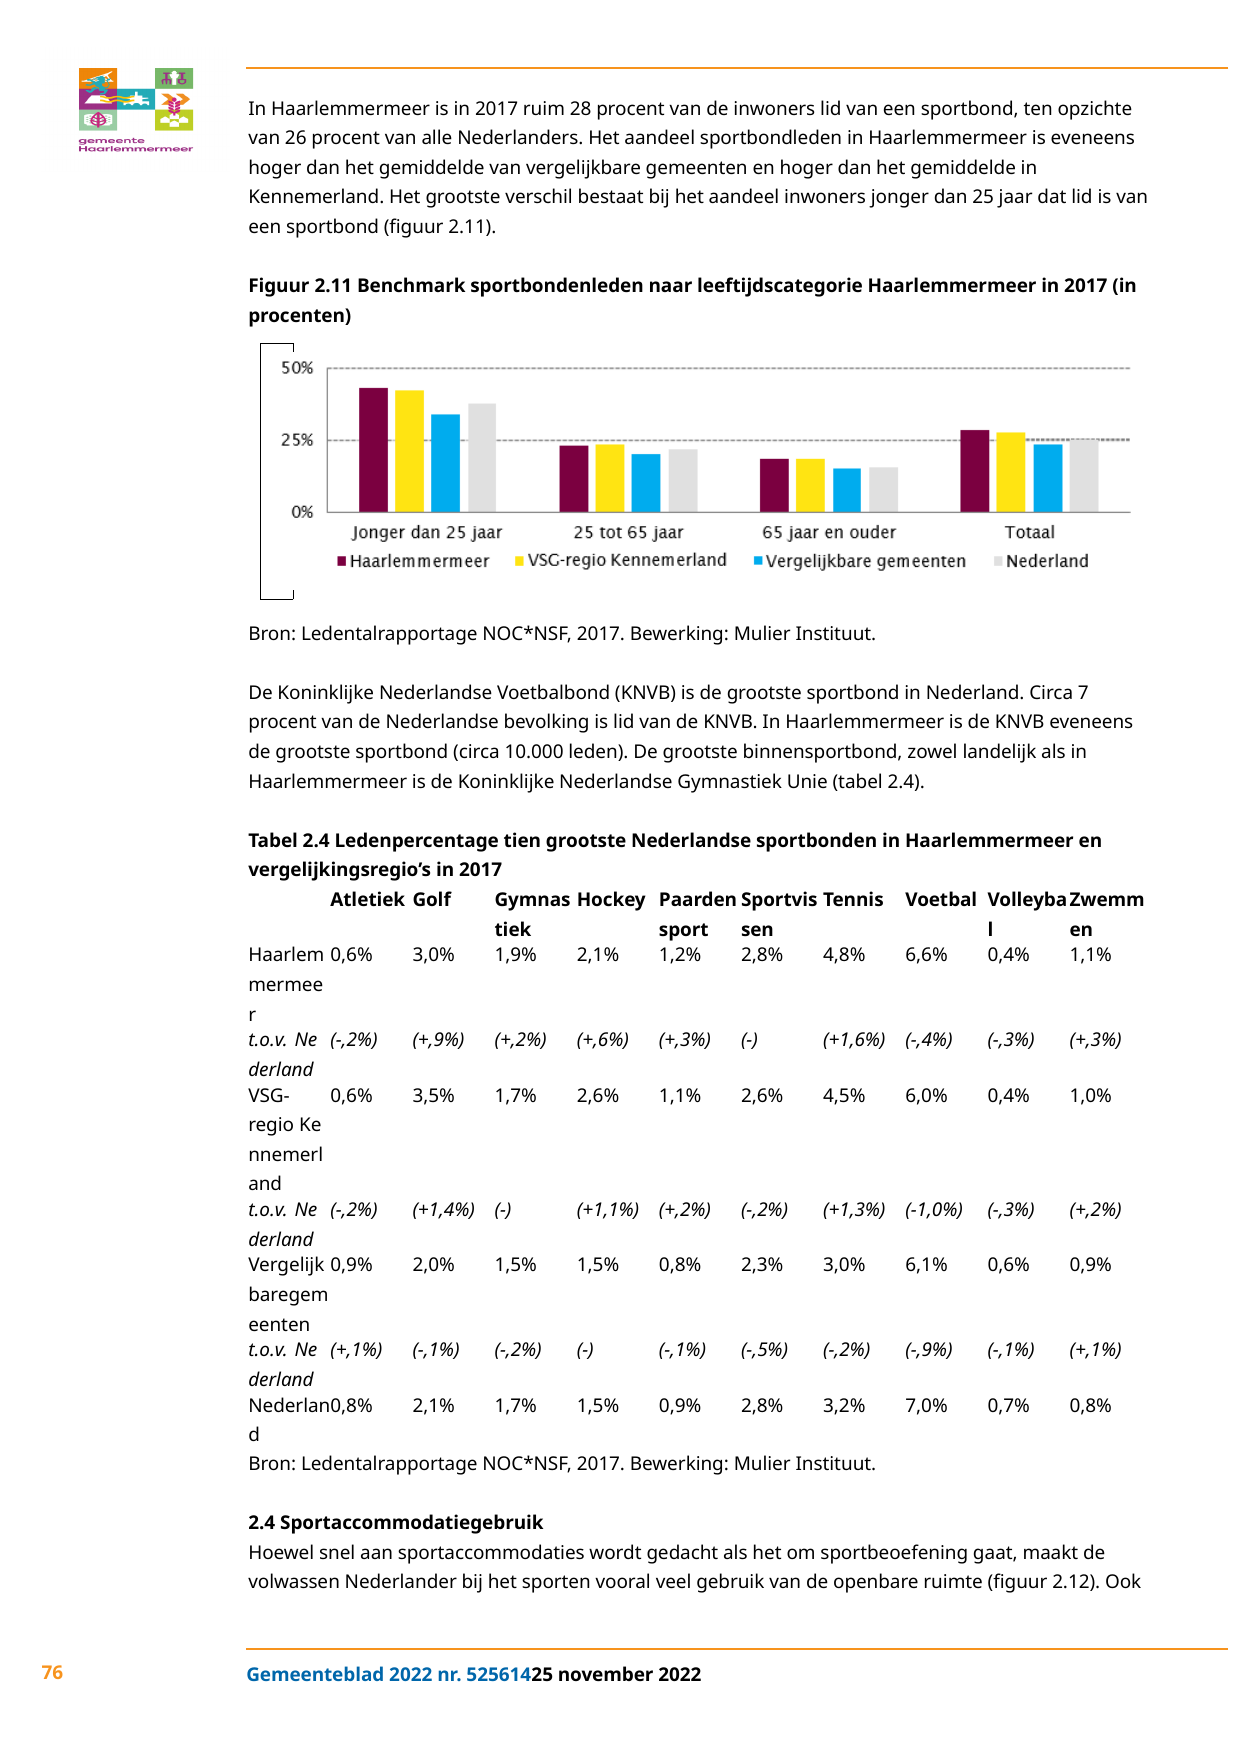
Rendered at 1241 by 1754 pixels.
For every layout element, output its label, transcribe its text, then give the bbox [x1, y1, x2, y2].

table_cell 2,8% [741, 942, 823, 1027]
table_cell (+,1%) [1069, 1337, 1152, 1392]
text In Haarlemmermeer is in 2017 ruim 28 procent van de inwoners lid van een sportbond, ten opzichte van 26 procent van alle Nederlanders. Het aandeel sportbondleden in Haarlemmermeer is eveneens hoger dan het gemiddelde van vergelijkbare gemeenten en hoger dan het gemiddelde in Kennemerland. Het grootste verschil bestaat bij het aandeel inwoners jonger dan 25 jaar dat lid is van een sportbond (figuur 2.11). [248, 95, 1152, 239]
table_cell 0,9% [1069, 1252, 1152, 1337]
table_cell Haarlemmermeer [248, 942, 330, 1027]
table_cell 0,6% [330, 942, 412, 1027]
table_cell 0,4% [987, 942, 1069, 1027]
table_cell (+1,6%) [823, 1027, 905, 1082]
picture [41, 47, 231, 172]
table_header Zwemmen [1069, 886, 1152, 942]
table_header Voetbal [905, 886, 987, 942]
table_cell 2,1% [577, 942, 659, 1027]
table_cell (-,3%) [987, 1027, 1069, 1082]
table_cell 0,8% [1069, 1392, 1152, 1447]
table_cell (+,6%) [577, 1027, 659, 1082]
table_cell (-,2%) [494, 1337, 577, 1392]
table_header Atletiek [330, 886, 412, 942]
text Figuur 2.11 Benchmark sportbondenleden naar leeftijdscategorie Haarlemmermeer in 2017 (in procenten) [248, 272, 1152, 328]
table_cell (+,1%) [330, 1337, 412, 1392]
table_cell 2,1% [412, 1392, 494, 1447]
table_header Tennis [823, 886, 905, 942]
table_cell 0,6% [330, 1082, 412, 1196]
table_cell t.o.v. Nederland [248, 1027, 330, 1082]
table_cell 3,2% [823, 1392, 905, 1447]
picture [268, 352, 1155, 590]
table_cell (+1,4%) [412, 1196, 494, 1252]
table_cell (-,1%) [987, 1337, 1069, 1392]
table_cell VSG-regio Kennemerland [248, 1082, 330, 1196]
table_cell t.o.v. Nederland [248, 1196, 330, 1252]
table_cell 1,5% [494, 1252, 577, 1337]
table_header Volleybal [987, 886, 1069, 942]
table_cell (-1,0%) [905, 1196, 987, 1252]
table_cell (-) [494, 1196, 577, 1252]
table_cell 4,8% [823, 942, 905, 1027]
table_cell (-,2%) [741, 1196, 823, 1252]
table_header Paardensport [659, 886, 741, 942]
text Tabel 2.4 Ledenpercentage tien grootste Nederlandse sportbonden in Haarlemmermeer en vergelijkingsregio’s in 2017 [248, 827, 1152, 882]
table_cell 1,1% [1069, 942, 1152, 1027]
table_cell (-,5%) [741, 1337, 823, 1392]
table_cell Nederland [248, 1392, 330, 1447]
table_cell (-,2%) [823, 1337, 905, 1392]
table_cell 6,6% [905, 942, 987, 1027]
table_cell 1,5% [577, 1252, 659, 1337]
table_cell (+,3%) [1069, 1027, 1152, 1082]
table_cell 1,0% [1069, 1082, 1152, 1196]
table_cell (-) [577, 1337, 659, 1392]
table_cell (+,2%) [659, 1196, 741, 1252]
table_cell 1,1% [659, 1082, 741, 1196]
table_cell t.o.v. Nederland [248, 1337, 330, 1392]
table_cell 0,9% [659, 1392, 741, 1447]
table_cell (+,9%) [412, 1027, 494, 1082]
table_header Gymnastiek [494, 886, 577, 942]
table_cell 0,8% [330, 1392, 412, 1447]
table_cell (+,2%) [494, 1027, 577, 1082]
text Bron: Ledentalrapportage NOC*NSF, 2017. Bewerking: Mulier Instituut. [248, 1450, 1152, 1476]
table_cell 7,0% [905, 1392, 987, 1447]
table_cell (-,3%) [987, 1196, 1069, 1252]
table_cell 0,4% [987, 1082, 1069, 1196]
table_cell 6,0% [905, 1082, 987, 1196]
text De Koninklijke Nederlandse Voetbalbond (KNVB) is de grootste sportbond in Nederland. Circa 7 procent van de Nederlandse bevolking is lid van de KNVB. In Haarlemmermeer is de KNVB eveneens de grootste sportbond (circa 10.000 leden). De grootste binnensportbond, zowel landelijk als in Haarlemmermeer is de Koninklijke Nederlandse Gymnastiek Unie (tabel 2.4). [248, 679, 1152, 794]
table_cell 0,7% [987, 1392, 1069, 1447]
text Bron: Ledentalrapportage NOC*NSF, 2017. Bewerking: Mulier Instituut. [248, 620, 1152, 646]
table_cell (-,9%) [905, 1337, 987, 1392]
table_cell (-,2%) [330, 1027, 412, 1082]
table_cell 2,6% [741, 1082, 823, 1196]
table_cell (+,3%) [659, 1027, 741, 1082]
text Hoewel snel aan sportaccommodaties wordt gedacht als het om sportbeoefening gaat, maakt de volwassen Nederlander bij het sporten vooral veel gebruik van de openbare ruimte (figuur 2.12). Ook [248, 1539, 1152, 1594]
table_cell (+1,1%) [577, 1196, 659, 1252]
table_cell (-,1%) [659, 1337, 741, 1392]
table_cell (-,1%) [412, 1337, 494, 1392]
table_cell (-,2%) [330, 1196, 412, 1252]
table_cell (+,2%) [1069, 1196, 1152, 1252]
table_cell 2,6% [577, 1082, 659, 1196]
table_cell 1,9% [494, 942, 577, 1027]
table_cell 3,0% [823, 1252, 905, 1337]
table_header Hockey [577, 886, 659, 942]
table_cell 4,5% [823, 1082, 905, 1196]
table_cell 3,0% [412, 942, 494, 1027]
table_cell 3,5% [412, 1082, 494, 1196]
table_cell 2,3% [741, 1252, 823, 1337]
table_cell 6,1% [905, 1252, 987, 1337]
table_cell Vergelijkbaregemeenten [248, 1252, 330, 1337]
table_cell (-,4%) [905, 1027, 987, 1082]
table_cell 1,7% [494, 1082, 577, 1196]
table_cell 2,0% [412, 1252, 494, 1337]
table_cell (+1,3%) [823, 1196, 905, 1252]
table_cell 0,9% [330, 1252, 412, 1337]
table_cell 1,5% [577, 1392, 659, 1447]
table_cell 0,6% [987, 1252, 1069, 1337]
table_cell (-) [741, 1027, 823, 1082]
table_cell 2,8% [741, 1392, 823, 1447]
table_header Golf [412, 886, 494, 942]
text 2.4 Sportaccommodatiegebruik [248, 1509, 1152, 1535]
table_cell 1,2% [659, 942, 741, 1027]
table_header [248, 886, 330, 942]
table_cell 0,8% [659, 1252, 741, 1337]
table_header Sportvissen [741, 886, 823, 942]
table_cell 1,7% [494, 1392, 577, 1447]
